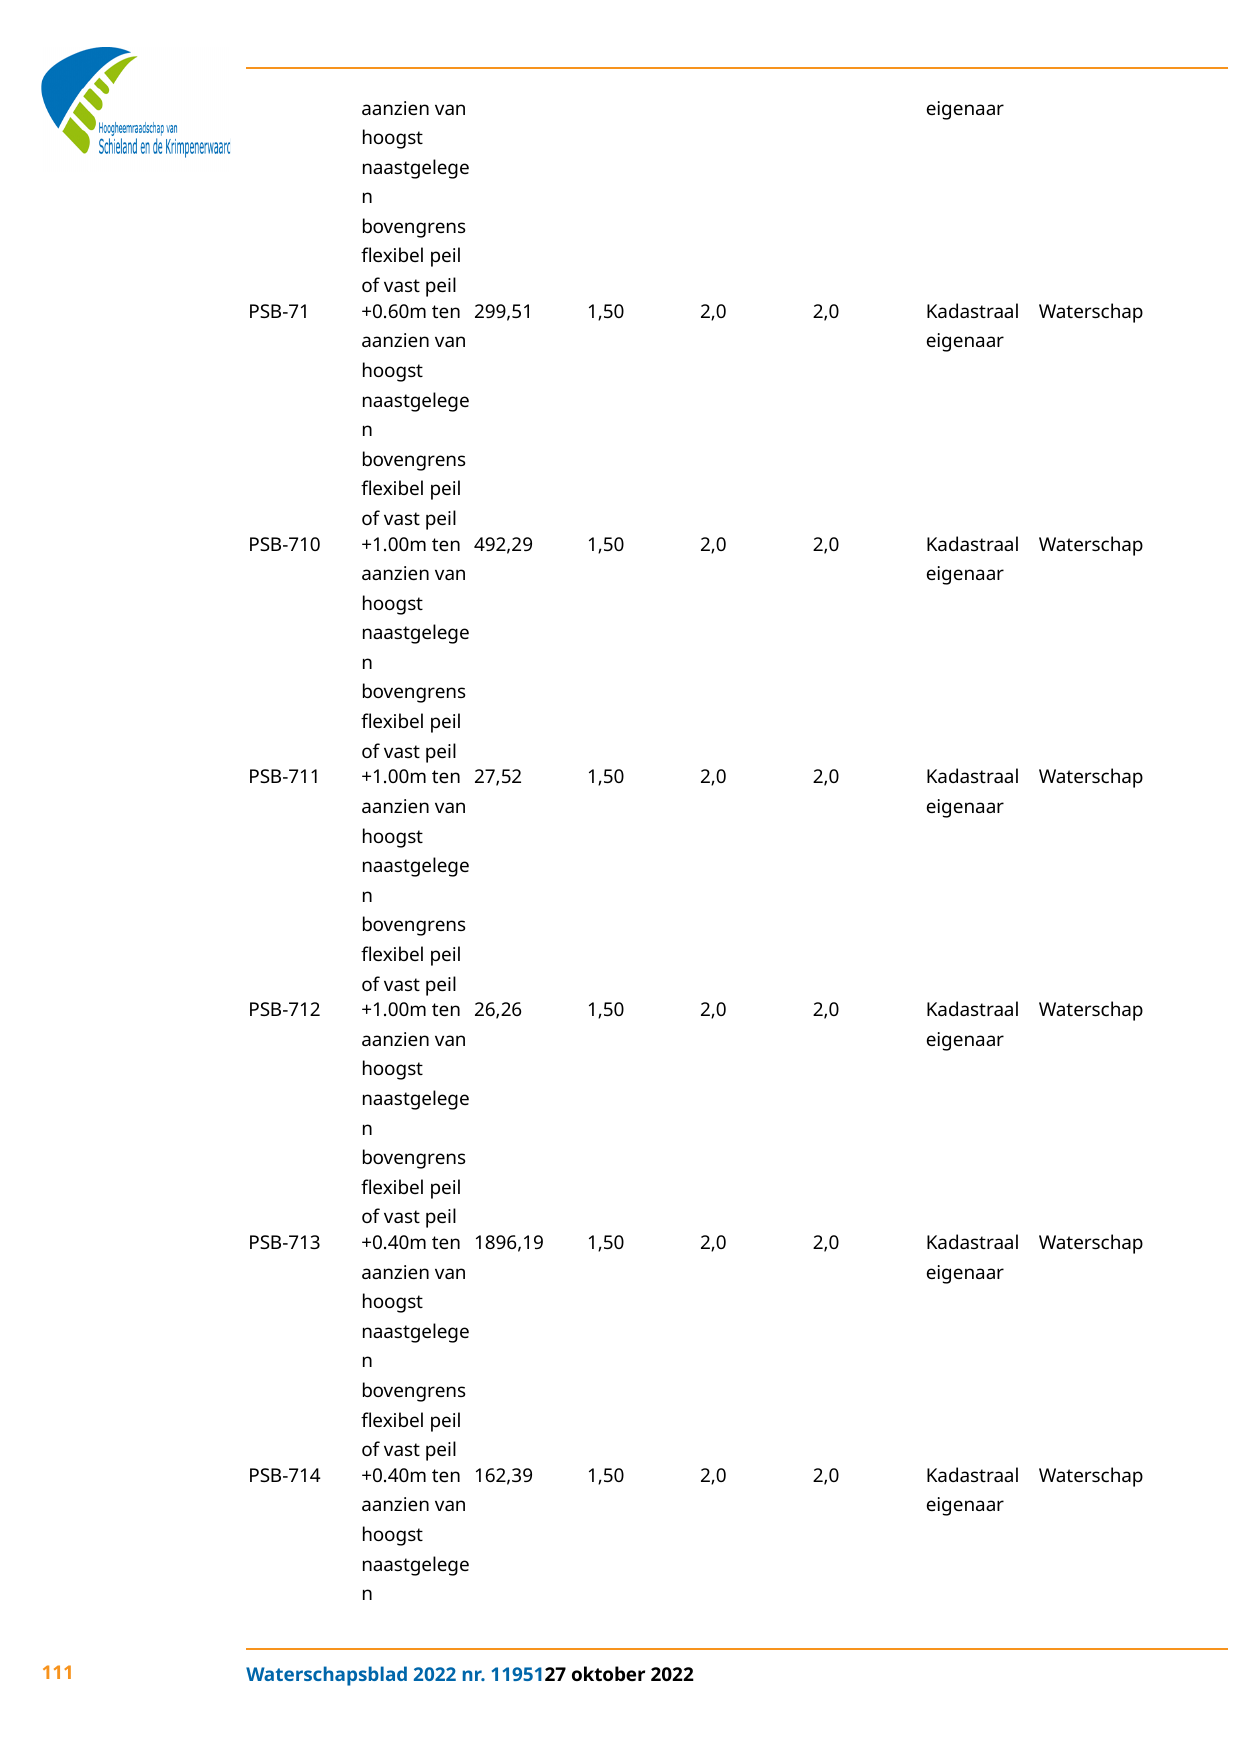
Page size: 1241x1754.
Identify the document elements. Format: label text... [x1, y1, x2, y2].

table_cell Kadastraal eigenaar [926, 298, 1038, 531]
table_cell [474, 95, 587, 298]
table_cell 2,0 [813, 298, 926, 531]
table_cell [700, 95, 813, 298]
table_cell +0.40m ten aanzien van hoogst naastgelegen [361, 1462, 474, 1606]
table_cell 1,50 [587, 996, 700, 1229]
table_cell 2,0 [700, 1229, 813, 1462]
table_cell [1039, 95, 1152, 298]
table_cell 2,0 [700, 764, 813, 996]
table_cell Kadastraal eigenaar [926, 1229, 1038, 1462]
table_cell PSB-713 [248, 1229, 361, 1462]
table_cell 1896,19 [474, 1229, 587, 1462]
table_cell [587, 95, 700, 298]
table_cell aanzien van hoogst naastgelegen bovengrens flexibel peil of vast peil [361, 95, 474, 298]
table_cell [248, 95, 361, 298]
table_cell Waterschap [1039, 1229, 1152, 1462]
table_cell PSB-712 [248, 996, 361, 1229]
table_cell 299,51 [474, 298, 587, 531]
table_cell 2,0 [700, 1462, 813, 1606]
table_cell eigenaar [926, 95, 1038, 298]
table_cell 1,50 [587, 531, 700, 764]
table_cell Waterschap [1039, 298, 1152, 531]
picture [41, 47, 231, 172]
table_cell +1.00m ten aanzien van hoogst naastgelegen bovengrens flexibel peil of vast peil [361, 531, 474, 764]
table_cell 1,50 [587, 1462, 700, 1606]
table_cell Kadastraal eigenaar [926, 531, 1038, 764]
table_cell 162,39 [474, 1462, 587, 1606]
table_cell +1.00m ten aanzien van hoogst naastgelegen bovengrens flexibel peil of vast peil [361, 764, 474, 996]
table_cell +1.00m ten aanzien van hoogst naastgelegen bovengrens flexibel peil of vast peil [361, 996, 474, 1229]
table_cell Waterschap [1039, 764, 1152, 996]
table_cell 1,50 [587, 1229, 700, 1462]
table_cell 27,52 [474, 764, 587, 996]
table_cell Kadastraal eigenaar [926, 764, 1038, 996]
table_cell 2,0 [813, 764, 926, 996]
table_cell PSB-711 [248, 764, 361, 996]
table_cell Waterschap [1039, 996, 1152, 1229]
table_cell +0.40m ten aanzien van hoogst naastgelegen bovengrens flexibel peil of vast peil [361, 1229, 474, 1462]
table_cell Waterschap [1039, 531, 1152, 764]
table_cell [813, 95, 926, 298]
table_cell 1,50 [587, 764, 700, 996]
table_cell 2,0 [813, 1462, 926, 1606]
table_cell 2,0 [700, 531, 813, 764]
table_cell Waterschap [1039, 1462, 1152, 1606]
table_cell 492,29 [474, 531, 587, 764]
table_cell 2,0 [813, 1229, 926, 1462]
table_cell 2,0 [813, 996, 926, 1229]
table_cell PSB-71 [248, 298, 361, 531]
table_cell PSB-710 [248, 531, 361, 764]
table_cell 2,0 [700, 298, 813, 531]
table_cell 2,0 [813, 531, 926, 764]
table_cell 26,26 [474, 996, 587, 1229]
table_cell Kadastraal eigenaar [926, 996, 1038, 1229]
table_cell 2,0 [700, 996, 813, 1229]
table_cell Kadastraal eigenaar [926, 1462, 1038, 1606]
table_cell +0.60m ten aanzien van hoogst naastgelegen bovengrens flexibel peil of vast peil [361, 298, 474, 531]
table_cell PSB-714 [248, 1462, 361, 1606]
table_cell 1,50 [587, 298, 700, 531]
